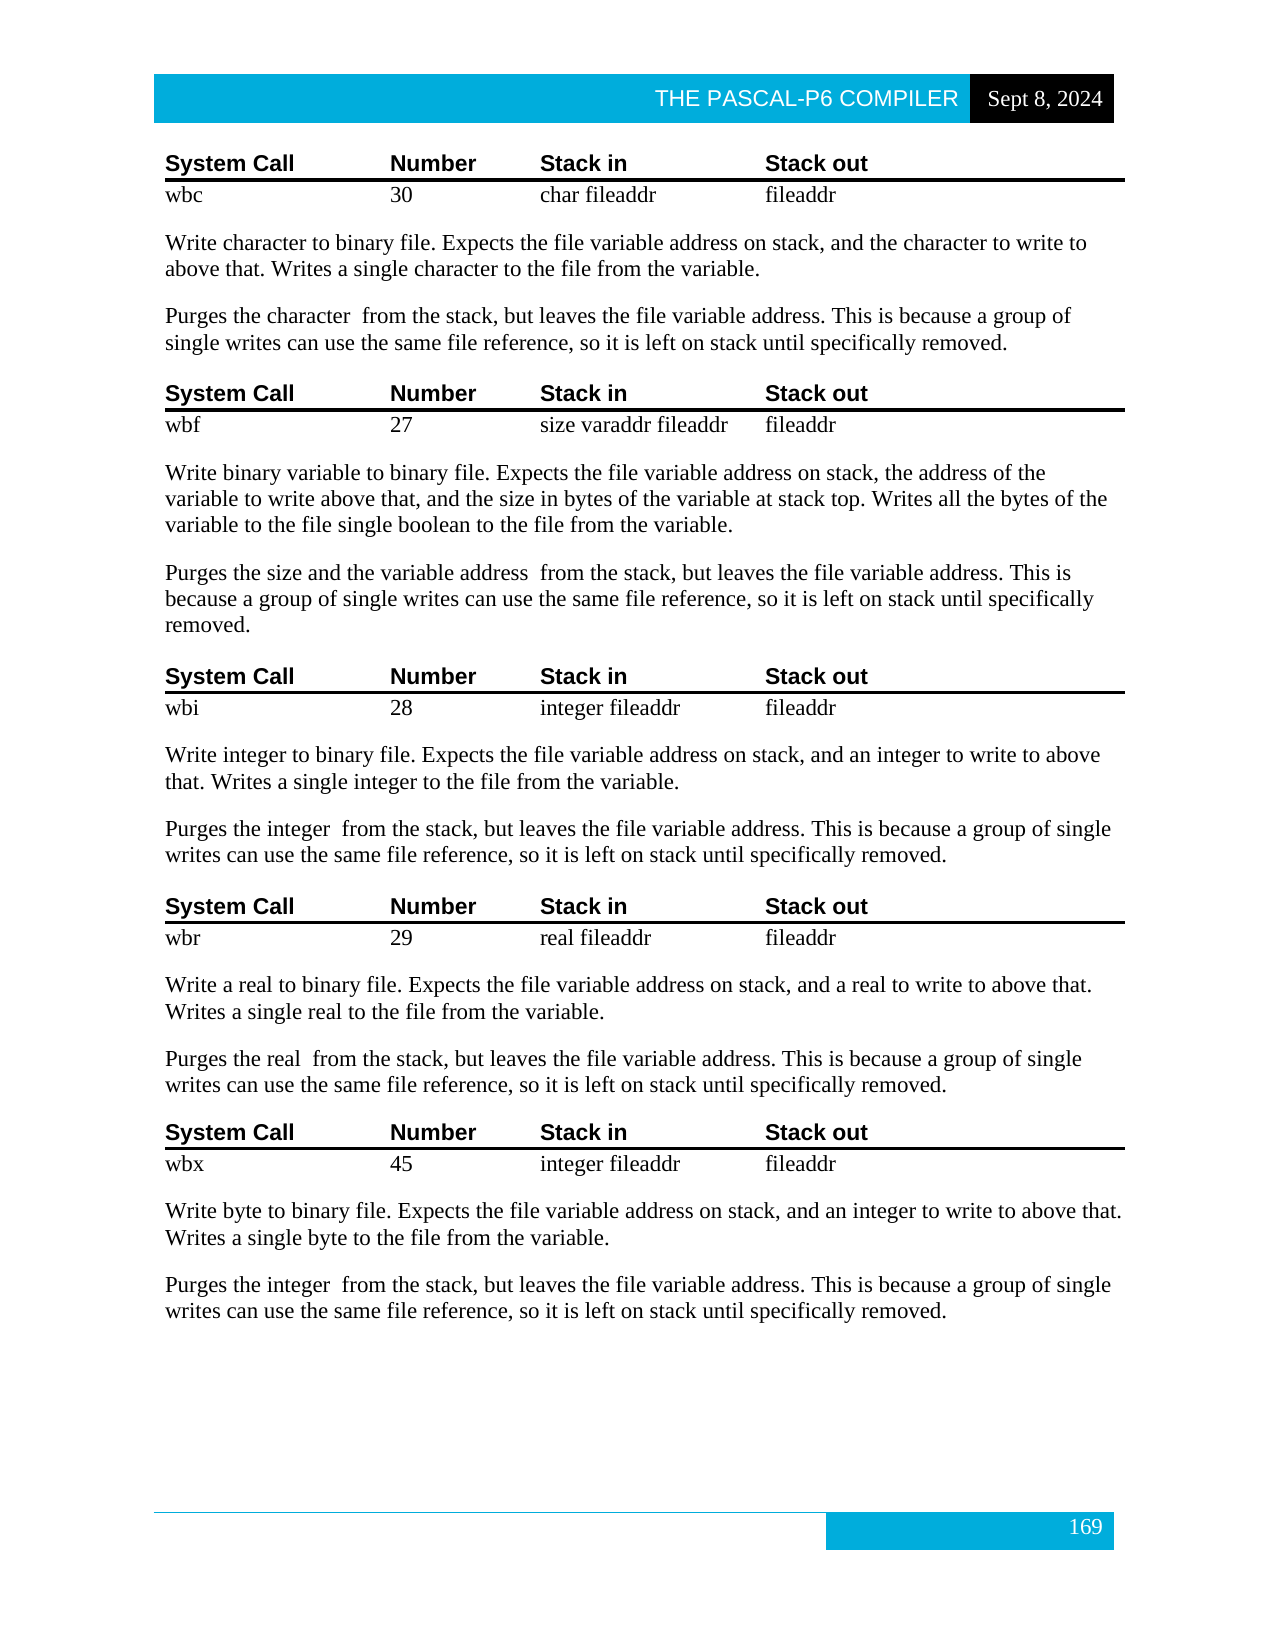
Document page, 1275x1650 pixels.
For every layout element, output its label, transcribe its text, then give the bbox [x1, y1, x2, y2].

text System Call Number Stack in Stack out [165, 663, 1125, 691]
text wbr 29 real fileaddr fileaddr [165, 924, 1125, 951]
text wbf 27 size varaddr fileaddr fileaddr [165, 412, 1125, 438]
text System Call Number Stack in Stack out [165, 893, 1125, 921]
text System Call Number Stack in Stack out [165, 150, 1125, 178]
text Write character to binary file. Expects the file variable address on stack, and the character to write to above that. Writes a single character to the file from the variable. [165, 229, 1125, 281]
text Write byte to binary file. Expects the file variable address on stack, and an integer to write to above that. Writes a single byte to the file from the variable. [165, 1197, 1125, 1250]
text Write a real to binary file. Expects the file variable address on stack, and a real to write to above that. Writes a single real to the file from the variable. [165, 971, 1125, 1024]
text Purges the integer from the stack, but leaves the file variable address. This is because a group of single writes can use the same file reference, so it is left on stack until specifically removed. [165, 1271, 1125, 1323]
text Write integer to binary file. Expects the file variable address on stack, and an integer to write to above that. Writes a single integer to the file from the variable. [165, 741, 1125, 794]
text Purges the integer from the stack, but leaves the file variable address. This is because a group of single writes can use the same file reference, so it is left on stack until specifically removed. [165, 815, 1125, 868]
text wbx 45 integer fileaddr fileaddr [165, 1150, 1125, 1176]
text Purges the character from the stack, but leaves the file variable address. This is because a group of single writes can use the same file reference, so it is left on stack until specifically removed. [165, 302, 1125, 355]
text Write binary variable to binary file. Expects the file variable address on stack, the address of the variable to write above that, and the size in bytes of the variable at stack top. Writes all the bytes of the variable to the file single boolean to the file from the variable. [165, 459, 1125, 538]
text wbi 28 integer fileaddr fileaddr [165, 694, 1125, 721]
text Purges the real from the stack, but leaves the file variable address. This is because a group of single writes can use the same file reference, so it is left on stack until specifically removed. [165, 1045, 1125, 1098]
text wbc 30 char fileaddr fileaddr [165, 182, 1125, 208]
text System Call Number Stack in Stack out [165, 380, 1125, 408]
text Purges the size and the variable address from the stack, but leaves the file variable address. This is because a group of single writes can use the same file reference, so it is left on stack until specifically removed. [165, 559, 1125, 638]
text System Call Number Stack in Stack out [165, 1118, 1125, 1147]
